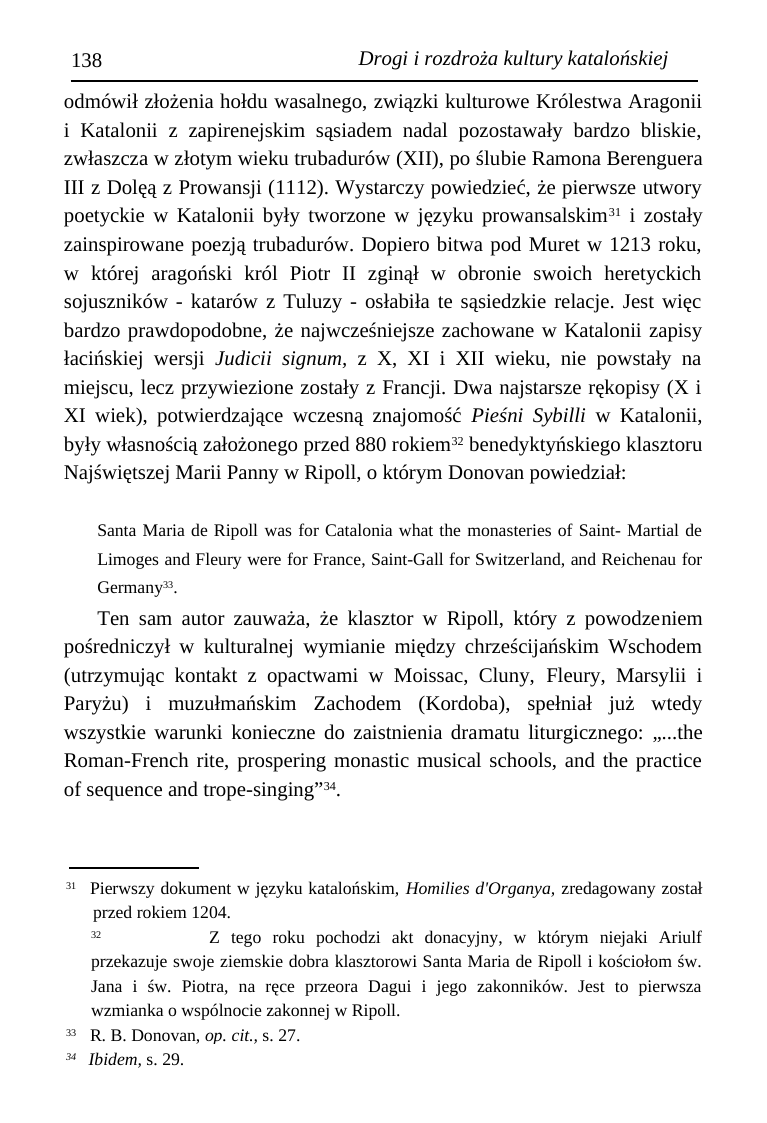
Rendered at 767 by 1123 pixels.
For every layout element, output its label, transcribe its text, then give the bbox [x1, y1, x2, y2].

text Santa Maria de Ripoll was for Catalonia what the monasteries of Saint- Martial de Limoges and Fleury were for France, Saint-Gall for Switzer­land, and Reichenau for Germany33. [97, 520, 703, 597]
text 32 Z tego roku pochodzi akt donacyjny, w którym niejaki Ariulf przekazuje swo­je ziemskie dobra klasztorowi Santa Maria de Ripoll i kościołom św. Jana i św. Piotra, na ręce przeora Dagui i jego zakonników. Jest to pierwsza wzmianka o wspólnocie zakonnej w Ripoll. [91, 927, 703, 1020]
text 138 [71, 48, 108, 72]
text 34 Ibidem, s. 29. [66, 1049, 703, 1069]
text 33 R. B. Donovan, op. cit., s. 27. [66, 1025, 703, 1044]
text 31 Pierwszy dokument w języku katalońskim, Homilies d'Organya, zredagowany został przed rokiem 1204. [66, 878, 703, 921]
text Ten sam autor zauważa, że klasztor w Ripoll, który z powodze­niem pośredniczył w kulturalnej wymianie między chrześcijańskim Wschodem (utrzymując kontakt z opactwami w Moissac, Cluny, Fleury, Marsylii i Paryżu) i muzułmańskim Zachodem (Kordoba), spełniał już wtedy wszystkie warunki konieczne do zaistnienia dra­matu liturgicznego: „...the Roman-French rite, prospering monastic musical schools, and the practice of sequence and trope-singing”34. [64, 606, 703, 801]
text odmówił złożenia hołdu wasalnego, związki kulturowe Królestwa Aragonii i Katalonii z zapirenejskim sąsiadem nadal pozostawały bardzo bliskie, zwłaszcza w złotym wieku trubadurów (XII), po ślu­bie Ramona Berenguera III z Dolęą z Prowansji (1112). Wystarczy powiedzieć, że pierwsze utwory poetyckie w Katalonii były tworzone w języku prowansalskim31 i zostały zainspirowane poezją trubadurów. Dopiero bitwa pod Muret w 1213 roku, w której aragoński król Piotr II zginął w obronie swoich heretyckich sojuszników - katarów z Tuluzy - osłabiła te sąsiedzkie relacje. Jest więc bardzo prawdopodobne, że najwcześniejsze zachowane w Katalonii zapisy łacińskiej wersji Judicii signum, z X, XI i XII wieku, nie powstały na miejscu, lecz przywiezio­ne zostały z Francji. Dwa najstarsze rękopisy (X i XI wiek), potwier­dzające wczesną znajomość Pieśni Sybilli w Katalonii, były własnością założonego przed 880 rokiem32 benedyktyńskiego klasztoru Najświęt­szej Marii Panny w Ripoll, o którym Donovan powiedział: [64, 89, 703, 484]
text Drogi i rozdroża kultury katalońskiej [358, 46, 702, 70]
